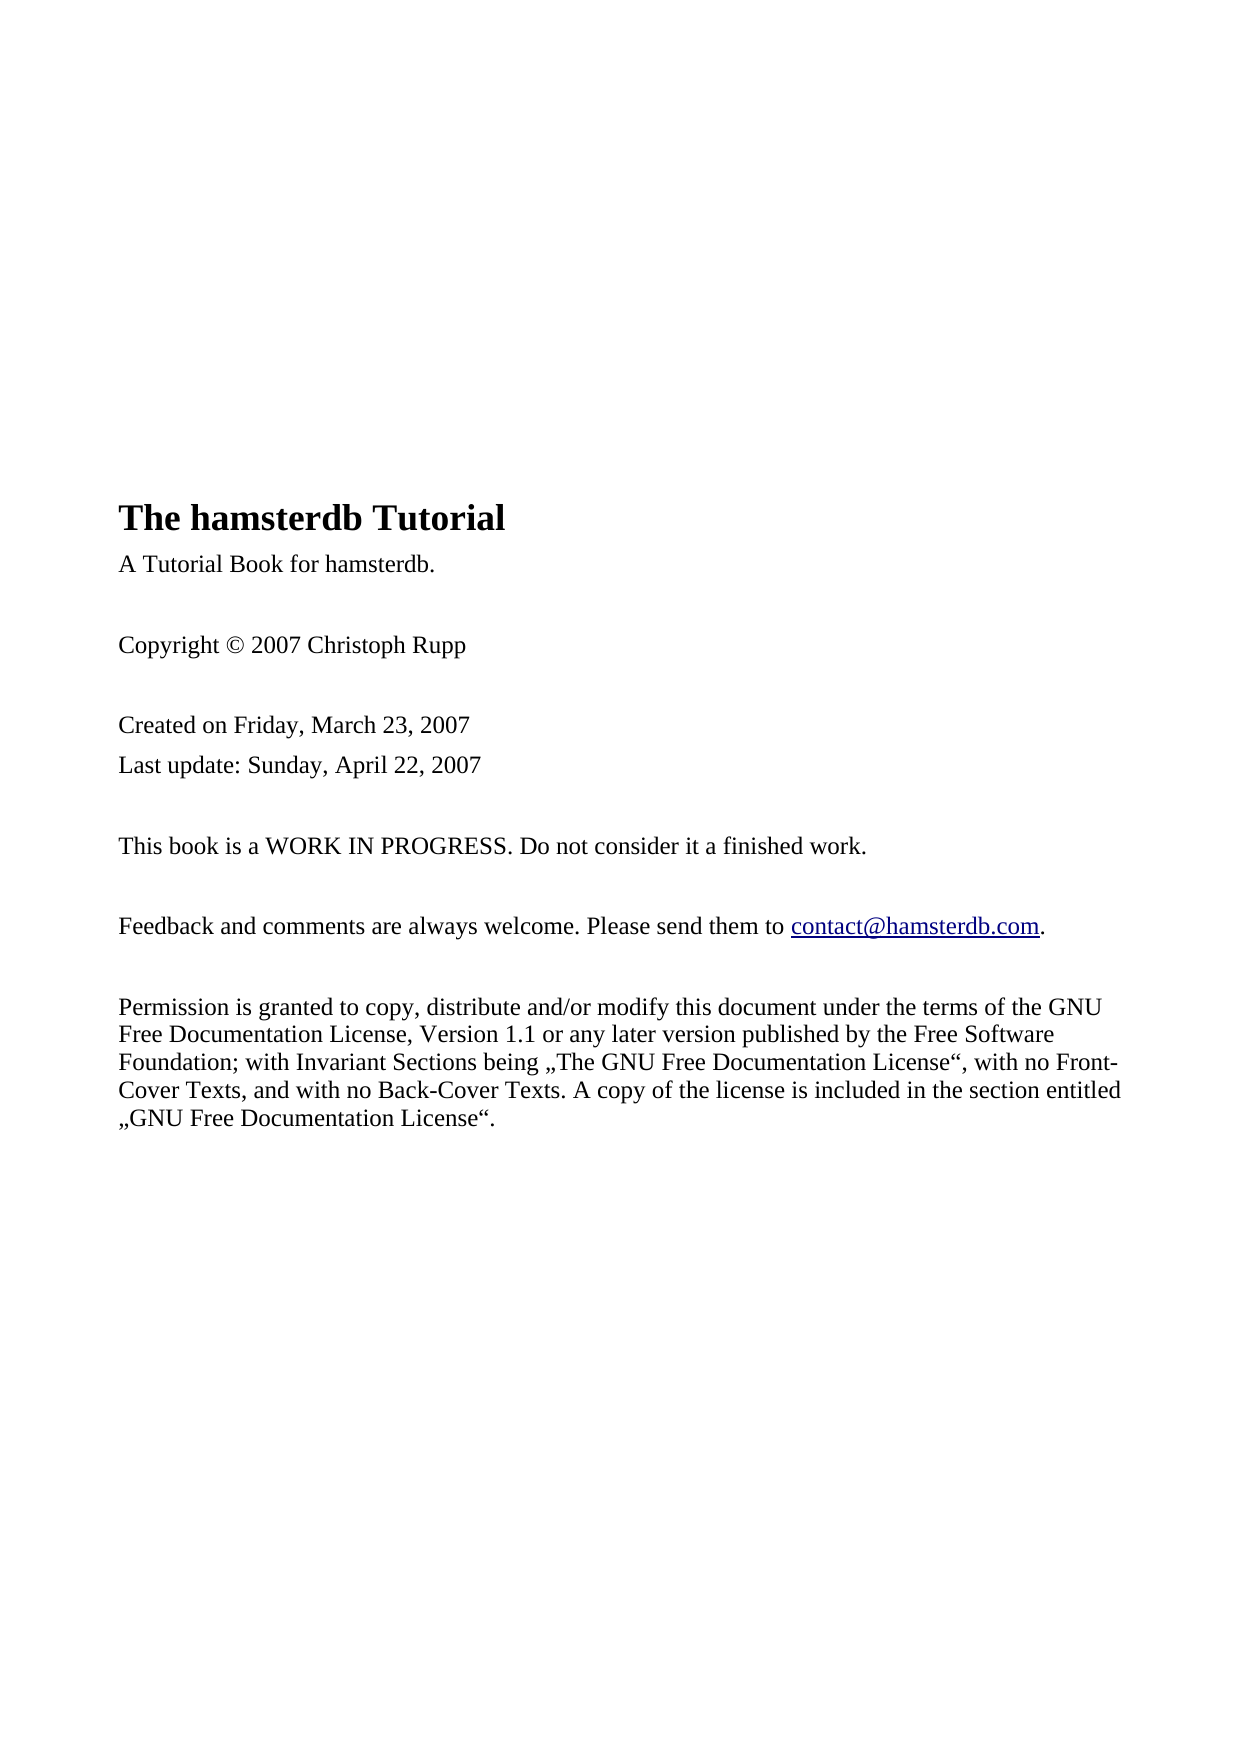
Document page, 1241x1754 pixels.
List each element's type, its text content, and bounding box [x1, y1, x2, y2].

text This book is a WORK IN PROGRESS. Do not consider it a finished work. [118, 832, 1122, 860]
text A Tutorial Book for hamsterdb. [118, 551, 1122, 578]
text Copyright © 2007 Christoph Rupp [118, 631, 1122, 659]
text The hamsterdb Tutorial [118, 497, 1122, 538]
text Feedback and comments are always welcome. Please send them to contact@hamsterdb.com. [118, 912, 1122, 940]
text Last update: Sunday, April 22, 2007 [118, 752, 1122, 779]
text Permission is granted to copy, distribute and/or modify this document under the terms of the GNU Free Documentation License, Version 1.1 or any later version published by the Free Software Foundation; with Invariant Sections being „The GNU Free Documentation License“, with no Front- Cover Texts, and with no Back-Cover Texts. A copy of the license is included in the section entitled „GNU Free Documentation License“. [118, 993, 1122, 1131]
text Created on Friday, March 23, 2007 [118, 711, 1122, 739]
